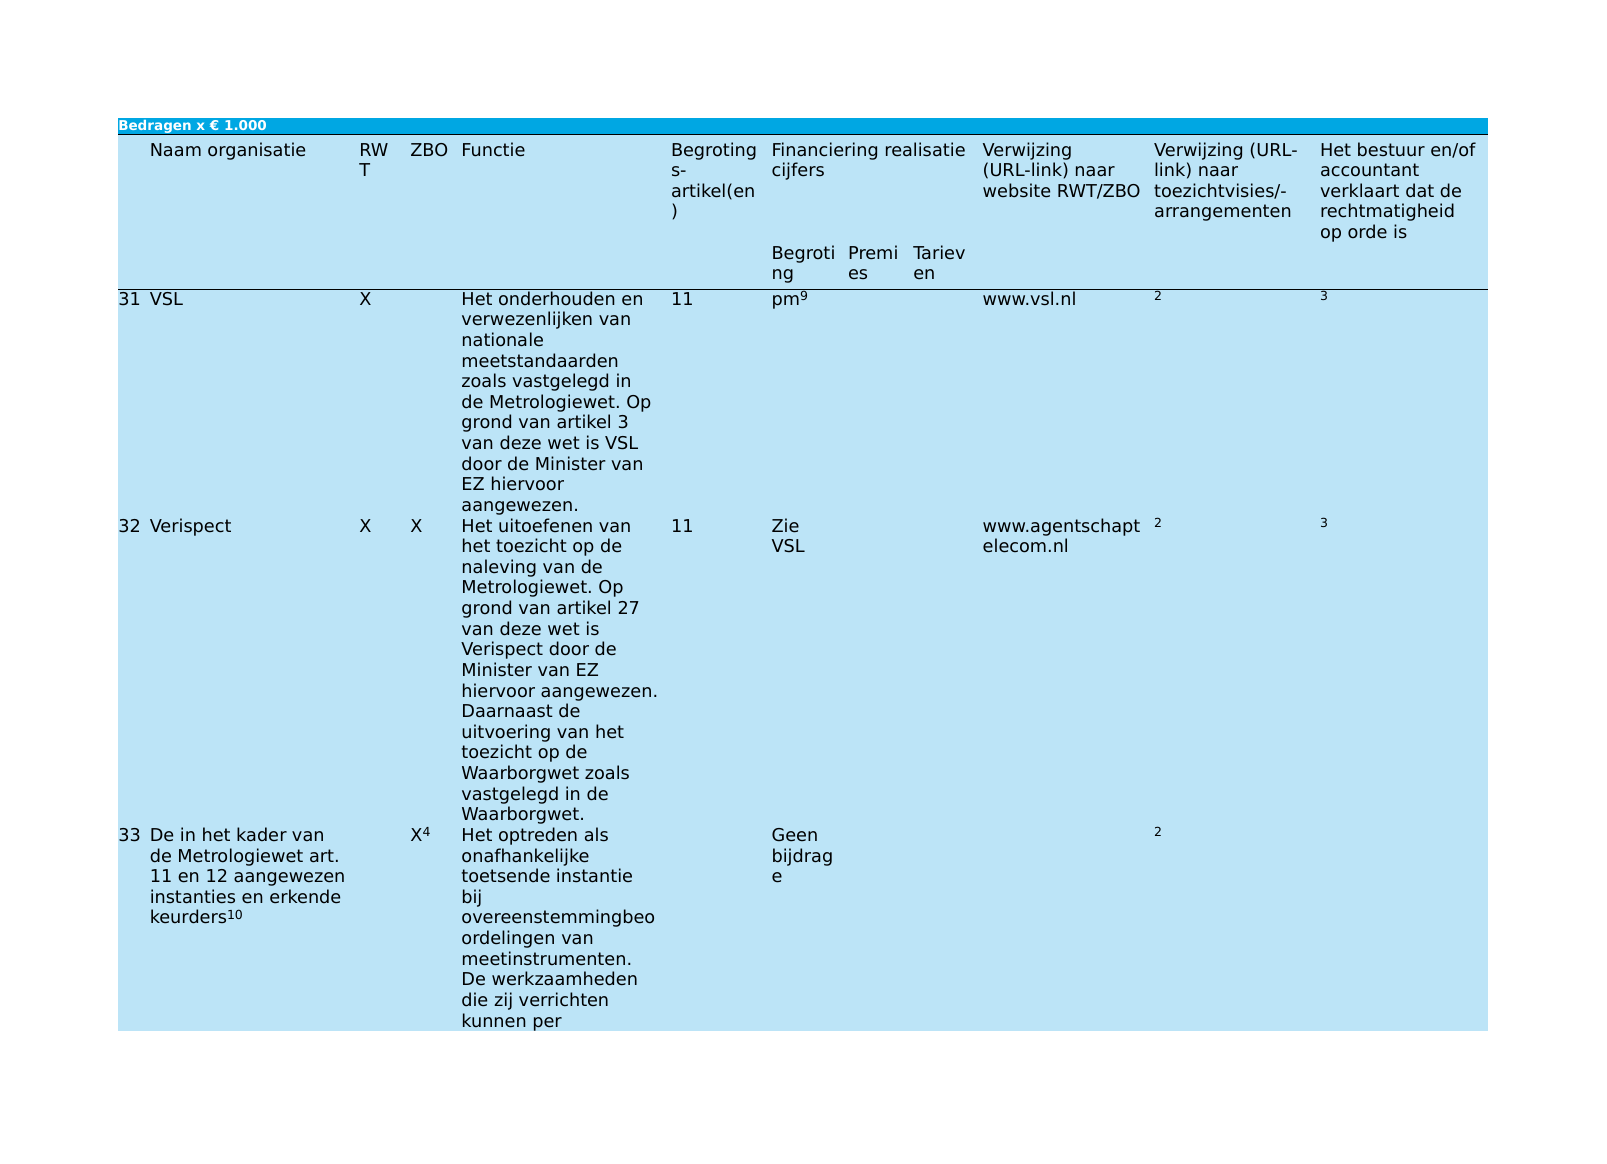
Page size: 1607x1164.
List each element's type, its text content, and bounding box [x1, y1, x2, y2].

table_cell Financiering realisatie cijfers [765, 135, 977, 243]
table_header Bedragen x € 1.000 [118, 118, 1488, 134]
table_cell 2 [1148, 825, 1314, 1031]
table_cell [907, 825, 977, 1031]
table_cell [404, 243, 455, 289]
table_cell Het uitoefenen van het toezicht op de naleving van de Metrologiewet. Op grond van artikel 27 van deze wet is Verispect door de Minister van EZ hiervoor aangewezen. Daarnaast de uitvoering van het toezicht op de Waarborgwet zoals vastgelegd in de Waarborgwet. [455, 516, 665, 825]
table_cell Het onderhouden en verwezenlijken van nationale meetstandaarden zoals vastgelegd in de Metrologiewet. Op grond van artikel 3 van deze wet is VSL door de Minister van EZ hiervoor aangewezen. [455, 290, 665, 516]
table_cell 2 [1148, 290, 1314, 516]
table_cell 31 [118, 290, 143, 516]
table_cell X [404, 516, 455, 825]
table_cell [977, 825, 1148, 1031]
table_cell [353, 825, 404, 1031]
table_cell [842, 516, 907, 825]
table_cell Zie VSL [765, 516, 842, 825]
table_cell [353, 243, 404, 289]
table_cell Verwijzing (URL-link) naar website RWT/ZBO [977, 135, 1148, 243]
table_cell 32 [118, 516, 143, 825]
table_cell Het optreden als onafhankelijke toetsende instantie bij overeenstemmingbeoordelingen van meetinstrumenten. De werkzaamheden die zij verrichten kunnen per [455, 825, 665, 1031]
table_cell X4 [404, 825, 455, 1031]
table_cell X [353, 516, 404, 825]
table_cell [1314, 825, 1488, 1031]
table_cell Premies [842, 243, 907, 289]
table_cell [842, 825, 907, 1031]
table_cell 11 [665, 290, 765, 516]
table_cell Verispect [144, 516, 353, 825]
table_cell VSL [144, 290, 353, 516]
table_cell Begrotings- artikel(en) [665, 135, 765, 243]
table_cell [1148, 243, 1314, 289]
table_cell 11 [665, 516, 765, 825]
table_cell [118, 243, 143, 289]
table_cell [1314, 243, 1488, 289]
table_cell [404, 290, 455, 516]
table_cell pm9 [765, 290, 842, 516]
table_cell Verwijzing (URL-link) naar toezichtvisies/-arrangementen [1148, 135, 1314, 243]
table_cell Het bestuur en/of accountant verklaart dat de rechtmatigheid op orde is [1314, 135, 1488, 243]
table_cell [977, 243, 1148, 289]
table_cell [842, 290, 907, 516]
table_cell De in het kader van de Metrologiewet art. 11 en 12 aangewezen instanties en erkende keurders10 [144, 825, 353, 1031]
table_cell 33 [118, 825, 143, 1031]
table_cell [665, 825, 765, 1031]
table_cell Tarieven [907, 243, 977, 289]
table_cell www.agentschaptelecom.nl [977, 516, 1148, 825]
table_cell 2 [1148, 516, 1314, 825]
table_cell Begroting [765, 243, 842, 289]
table_cell 3 [1314, 516, 1488, 825]
table_cell [144, 243, 353, 289]
table_cell [907, 290, 977, 516]
table_cell [118, 135, 143, 243]
table_cell [455, 243, 665, 289]
table_cell www.vsl.nl [977, 290, 1148, 516]
table_cell [907, 516, 977, 825]
table_cell Functie [455, 135, 665, 243]
table_cell ZBO [404, 135, 455, 243]
table_cell X [353, 290, 404, 516]
table_cell Geen bijdrage [765, 825, 842, 1031]
table_cell Naam organisatie [144, 135, 353, 243]
table_cell 3 [1314, 290, 1488, 516]
table_cell [665, 243, 765, 289]
table_cell RWT [353, 135, 404, 243]
